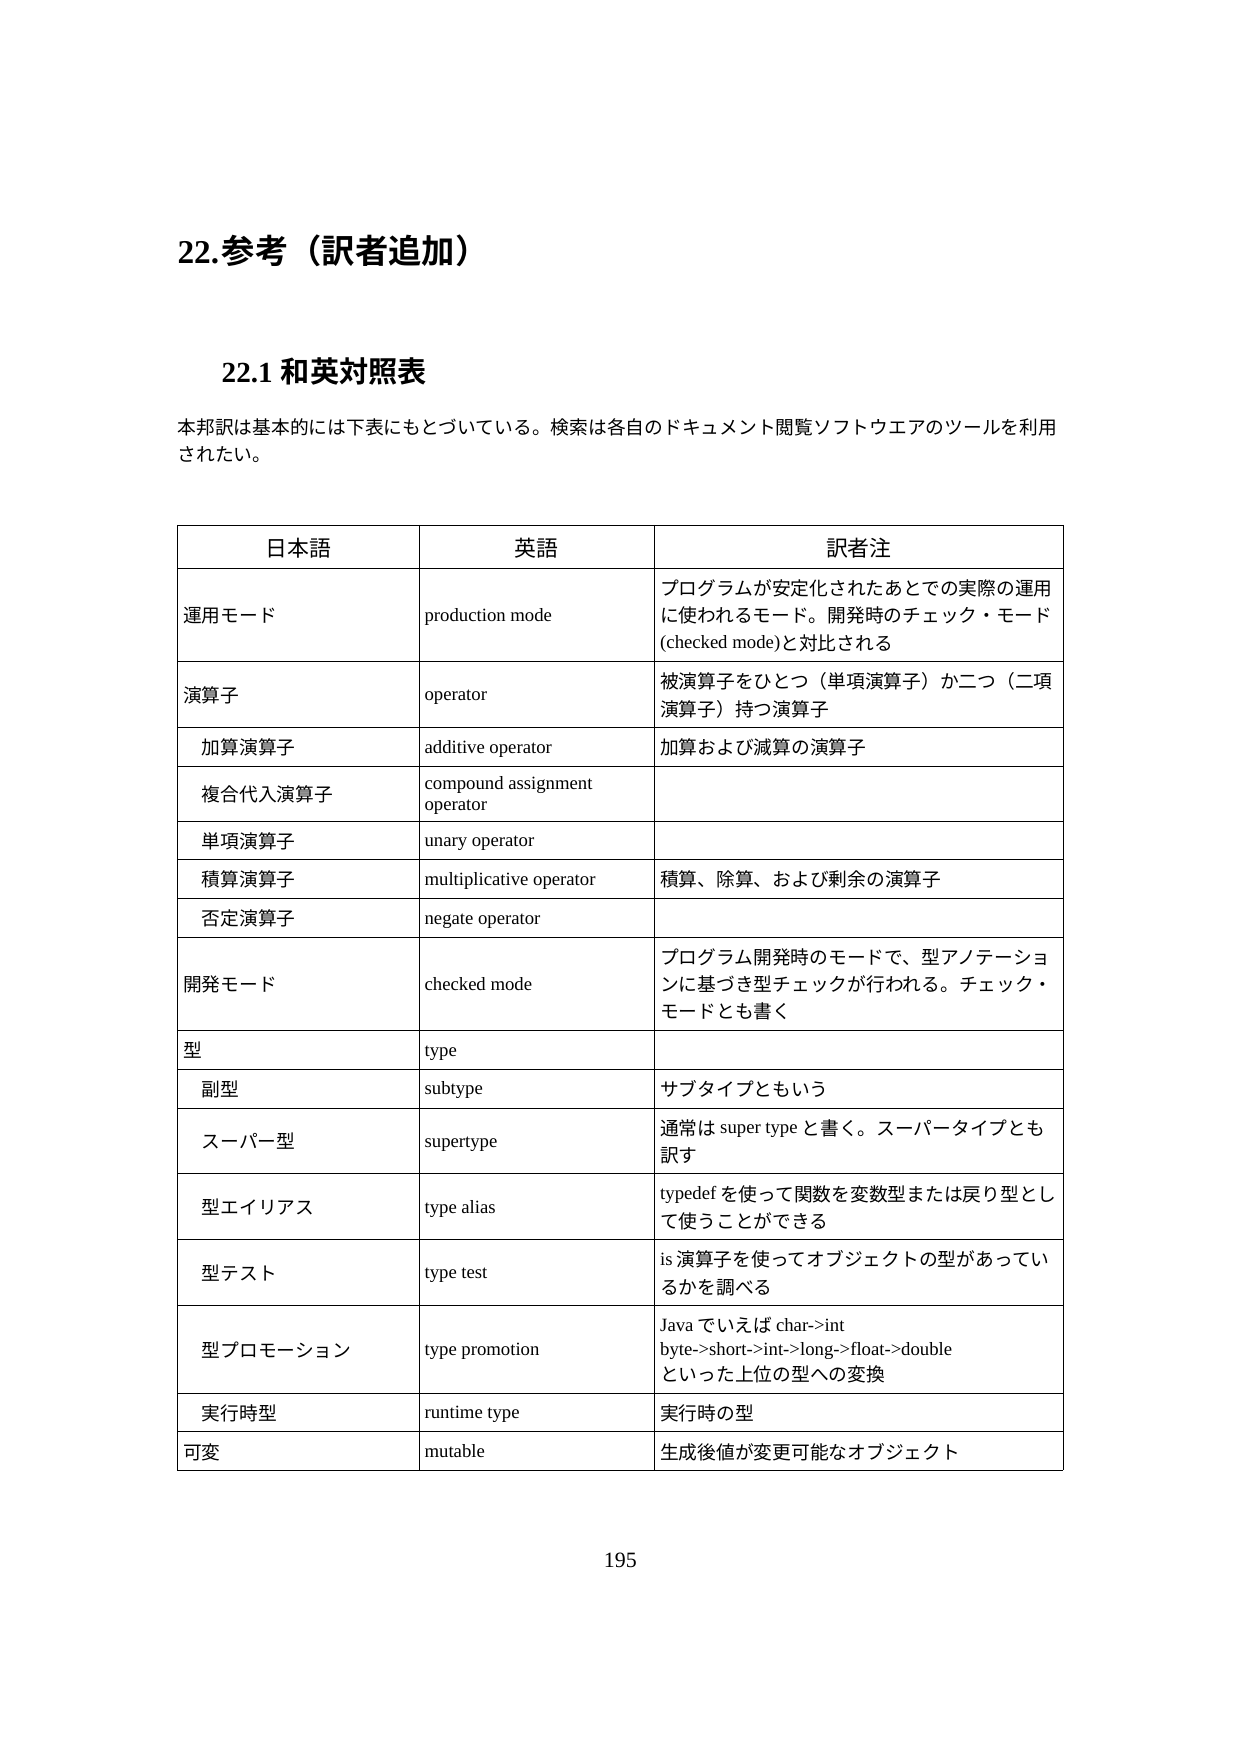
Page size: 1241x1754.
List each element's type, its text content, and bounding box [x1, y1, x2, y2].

table_cell 複合代入演算子 [178, 767, 419, 821]
subtitle 和英対照表 [221, 349, 1063, 391]
table_cell 積算、除算、および剰余の演算子 [655, 860, 1063, 898]
table_cell サブタイプともいう [655, 1070, 1063, 1107]
table_cell スーパー型 [178, 1109, 419, 1173]
table_cell 型テスト [178, 1240, 419, 1305]
table_cell 通常はsuper typeと書く。スーパータイプとも訳す [655, 1109, 1063, 1173]
table_cell 積算演算子 [178, 860, 419, 898]
table_cell プログラム開発時のモードで、型アノテーションに基づき型チェックが行われる。チェック・モードとも書く [655, 938, 1063, 1030]
table_cell 型プロモーション [178, 1306, 419, 1393]
table_cell runtime type [420, 1394, 654, 1431]
table_cell 型エイリアス [178, 1174, 419, 1239]
table_cell compound assignment operator [420, 767, 654, 821]
table_cell 型 [178, 1031, 419, 1069]
table_cell プログラムが安定化されたあとでの実際の運用に使われるモード。開発時のチェック・モード(checked mode)と対比される [655, 569, 1063, 661]
table_cell 開発モード [178, 938, 419, 1030]
table_cell 演算子 [178, 662, 419, 727]
table_cell typedefを使って関数を変数型または戻り型として使うことができる [655, 1174, 1063, 1239]
table_cell production mode [420, 569, 654, 661]
table_cell [655, 822, 1063, 859]
table_cell is演算子を使ってオブジェクトの型があっているかを調べる [655, 1240, 1063, 1305]
table_cell operator [420, 662, 654, 727]
table_cell 運用モード [178, 569, 419, 661]
table_cell type test [420, 1240, 654, 1305]
table_cell 生成後値が変更可能なオブジェクト [655, 1432, 1063, 1470]
table_header 英語 [420, 526, 654, 568]
subtitle 参考（訳者追加） [177, 225, 1063, 273]
table_cell [655, 1031, 1063, 1069]
table_cell multiplicative operator [420, 860, 654, 898]
table_cell 加算演算子 [178, 728, 419, 766]
text 本邦訳は基本的には下表にもとづいている。検索は各自のドキュメント閲覧ソフトウエアのツールを利用されたい。 [177, 412, 1063, 467]
table_cell additive operator [420, 728, 654, 766]
table_cell 単項演算子 [178, 822, 419, 859]
table_cell type [420, 1031, 654, 1069]
table_cell [655, 899, 1063, 937]
table_cell type alias [420, 1174, 654, 1239]
table_cell 否定演算子 [178, 899, 419, 937]
table_header 訳者注 [655, 526, 1063, 568]
table_cell 副型 [178, 1070, 419, 1107]
table_cell 実行時の型 [655, 1394, 1063, 1431]
table_cell 実行時型 [178, 1394, 419, 1431]
table_cell 可変 [178, 1432, 419, 1470]
table_cell 加算および減算の演算子 [655, 728, 1063, 766]
table_cell type promotion [420, 1306, 654, 1393]
table_cell checked mode [420, 938, 654, 1030]
table_cell [655, 767, 1063, 821]
table_cell unary operator [420, 822, 654, 859]
table_cell subtype [420, 1070, 654, 1107]
table_cell supertype [420, 1109, 654, 1173]
table_header 日本語 [178, 526, 419, 568]
table_cell 被演算子をひとつ（単項演算子）か二つ（二項演算子）持つ演算子 [655, 662, 1063, 727]
table_cell mutable [420, 1432, 654, 1470]
table_cell negate operator [420, 899, 654, 937]
table_cell Javaでいえばchar->int byte->short->int->long->float->double といった上位の型への変換 [655, 1306, 1063, 1393]
